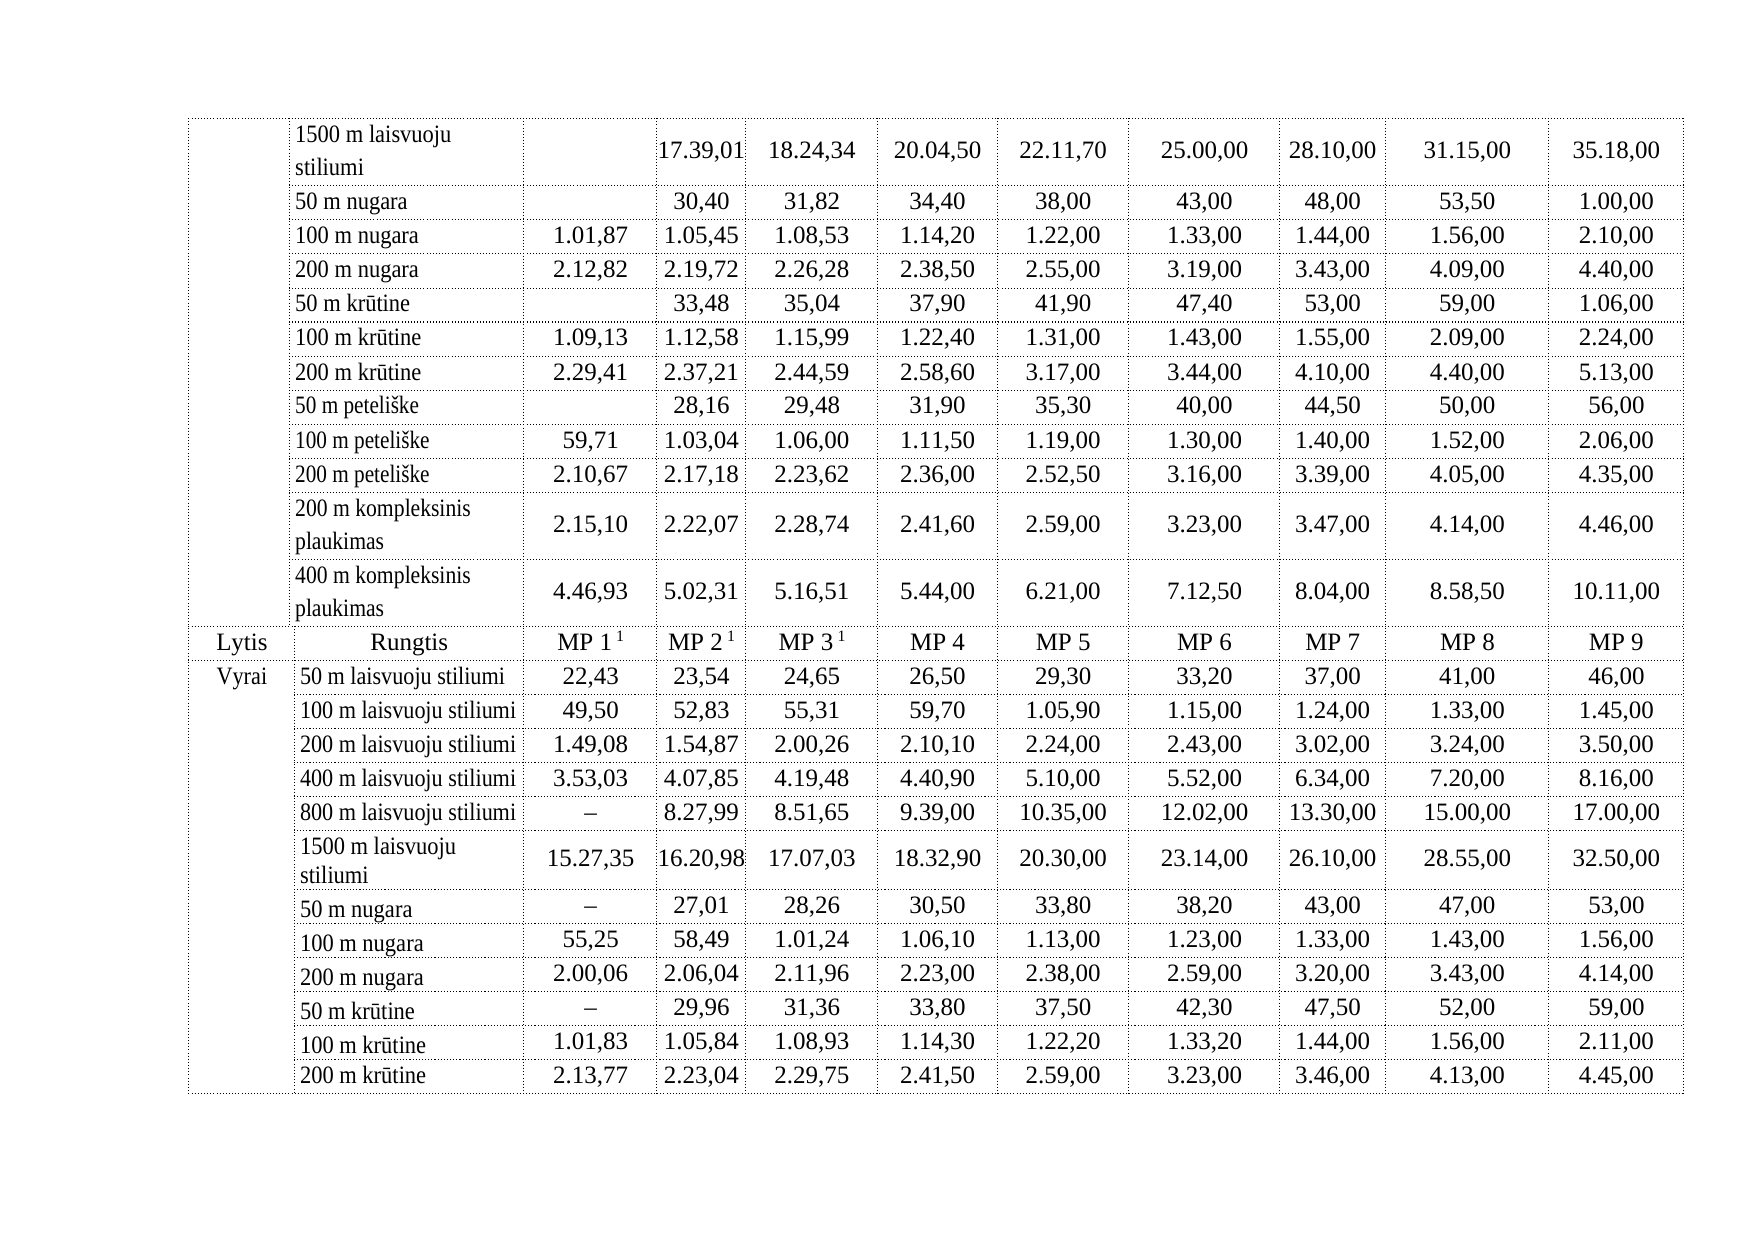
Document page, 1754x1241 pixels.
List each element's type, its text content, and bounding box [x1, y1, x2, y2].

table_cell 1.43,00 [1385, 923, 1549, 957]
table_cell 37,90 [878, 288, 997, 321]
table_cell 20.30,00 [997, 830, 1129, 889]
table_cell 1.31,00 [997, 321, 1129, 356]
table_cell 1.05,90 [997, 694, 1129, 728]
table_cell 1500 m laisvuoju stiliumi [290, 118, 524, 185]
table_cell 43,00 [1129, 185, 1280, 219]
table_cell 2.06,04 [657, 957, 746, 991]
table_cell 8.04,00 [1280, 559, 1385, 626]
table_cell 29,96 [657, 991, 746, 1025]
table_cell 3.43,00 [1385, 957, 1549, 991]
table_cell 5.44,00 [878, 559, 997, 626]
table_cell [524, 185, 657, 219]
table_cell 3.23,00 [1129, 492, 1280, 559]
table_cell 2.23,62 [746, 458, 878, 492]
table_cell 2.59,00 [997, 492, 1129, 559]
table_cell – [524, 796, 657, 830]
table_cell 1.33,00 [1129, 219, 1280, 253]
table_cell 8.16,00 [1549, 762, 1683, 796]
table_cell 5.16,51 [746, 559, 878, 626]
table_cell MP 1 1 [524, 626, 657, 660]
table_cell 2.10,00 [1549, 219, 1683, 253]
table_cell 41,90 [997, 288, 1129, 321]
table_cell 26.10,00 [1280, 830, 1385, 889]
table_cell 2.26,28 [746, 253, 878, 287]
table_cell 33,80 [997, 889, 1129, 923]
table_cell 1.22,20 [997, 1025, 1129, 1059]
table_cell 1500 m laisvuoju stiliumi [294, 830, 524, 889]
table_cell 2.24,00 [1549, 321, 1683, 356]
table_cell 2.28,74 [746, 492, 878, 559]
table_cell 33,20 [1129, 660, 1280, 694]
table_cell 2.29,75 [746, 1059, 878, 1093]
table_cell 1.33,20 [1129, 1025, 1280, 1059]
table_cell 2.11,96 [746, 957, 878, 991]
table_cell 1.01,24 [746, 923, 878, 957]
table_cell 1.33,00 [1280, 923, 1385, 957]
table_cell 1.44,00 [1280, 1025, 1385, 1059]
table_cell 38,20 [1129, 889, 1280, 923]
table_cell 8.27,99 [657, 796, 746, 830]
table_cell 4.14,00 [1385, 492, 1549, 559]
table_cell 3.02,00 [1280, 728, 1385, 762]
table_cell 1.44,00 [1280, 219, 1385, 253]
table_cell MP 4 [878, 626, 997, 660]
table_cell 1.56,00 [1385, 1025, 1549, 1059]
table_cell 5.02,31 [657, 559, 746, 626]
table_cell 35,30 [997, 390, 1129, 424]
table_cell 55,25 [524, 923, 657, 957]
table_cell 42,30 [1129, 991, 1280, 1025]
table_cell 17.07,03 [746, 830, 878, 889]
table_cell 2.10,10 [878, 728, 997, 762]
table_cell 1.06,00 [746, 424, 878, 458]
table_cell Rungtis [294, 626, 524, 660]
table_cell 1.55,00 [1280, 321, 1385, 356]
table_cell 9.39,00 [878, 796, 997, 830]
table_cell 1.14,20 [878, 219, 997, 253]
table_cell 33,48 [657, 288, 746, 321]
table_cell 34,40 [878, 185, 997, 219]
table_cell 28,16 [657, 390, 746, 424]
table_cell 200 m krūtine [294, 1059, 524, 1093]
table_cell 2.59,00 [1129, 957, 1280, 991]
table_cell 400 m kompleksinis plaukimas [290, 559, 524, 626]
table_cell [524, 288, 657, 321]
table_cell 37,50 [997, 991, 1129, 1025]
table_cell 3.17,00 [997, 356, 1129, 389]
table_cell 3.20,00 [1280, 957, 1385, 991]
table_cell 2.12,82 [524, 253, 657, 287]
table_cell 1.23,00 [1129, 923, 1280, 957]
table_cell 4.05,00 [1385, 458, 1549, 492]
table_cell 1.01,83 [524, 1025, 657, 1059]
table_cell – [524, 889, 657, 923]
table_cell 59,00 [1549, 991, 1683, 1025]
table_cell 2.36,00 [878, 458, 997, 492]
table_cell 12.02,00 [1129, 796, 1280, 830]
table_cell 38,00 [997, 185, 1129, 219]
table_cell 1.54,87 [657, 728, 746, 762]
table_cell 17.39,01 [657, 118, 746, 185]
table_cell 23.14,00 [1129, 830, 1280, 889]
table_cell Vyrai [189, 660, 294, 1093]
table_cell 18.32,90 [878, 830, 997, 889]
table_cell 1.45,00 [1549, 694, 1683, 728]
table_cell 100 m laisvuoju stiliumi [294, 694, 524, 728]
table_cell 10.11,00 [1549, 559, 1683, 626]
table_cell 1.33,00 [1385, 694, 1549, 728]
table_cell 32.50,00 [1549, 830, 1683, 889]
table_cell 31,36 [746, 991, 878, 1025]
table_cell 3.24,00 [1385, 728, 1549, 762]
table_cell 400 m laisvuoju stiliumi [294, 762, 524, 796]
table_cell 58,49 [657, 923, 746, 957]
table_cell 1.08,53 [746, 219, 878, 253]
table_cell 2.23,04 [657, 1059, 746, 1093]
table_cell 7.12,50 [1129, 559, 1280, 626]
table_cell 1.43,00 [1129, 321, 1280, 356]
table_cell 1.15,00 [1129, 694, 1280, 728]
table_cell 2.41,60 [878, 492, 997, 559]
table_cell 2.24,00 [997, 728, 1129, 762]
table_cell 3.44,00 [1129, 356, 1280, 389]
table_cell 59,70 [878, 694, 997, 728]
table_cell 35,04 [746, 288, 878, 321]
table_cell 6.34,00 [1280, 762, 1385, 796]
table_cell 24,65 [746, 660, 878, 694]
table_cell 4.13,00 [1385, 1059, 1549, 1093]
table_cell 31,90 [878, 390, 997, 424]
table_cell 1.01,87 [524, 219, 657, 253]
table_cell 1.49,08 [524, 728, 657, 762]
table_cell 47,40 [1129, 288, 1280, 321]
table_cell 13.30,00 [1280, 796, 1385, 830]
table_cell 1.56,00 [1549, 923, 1683, 957]
table_cell 4.35,00 [1549, 458, 1683, 492]
table_cell 1.24,00 [1280, 694, 1385, 728]
table_cell 2.10,67 [524, 458, 657, 492]
table_cell 4.07,85 [657, 762, 746, 796]
table_cell 1.22,40 [878, 321, 997, 356]
table_cell 18.24,34 [746, 118, 878, 185]
table_cell 49,50 [524, 694, 657, 728]
table_cell 5.52,00 [1129, 762, 1280, 796]
table_cell 33,80 [878, 991, 997, 1025]
table_cell 200 m krūtine [290, 356, 524, 389]
table_cell 1.03,04 [657, 424, 746, 458]
table_cell 10.35,00 [997, 796, 1129, 830]
table_cell Lytis [189, 626, 294, 660]
table_cell 3.46,00 [1280, 1059, 1385, 1093]
table_cell 17.00,00 [1549, 796, 1683, 830]
table_cell [189, 118, 289, 626]
table_cell 800 m laisvuoju stiliumi [294, 796, 524, 830]
table_cell 6.21,00 [997, 559, 1129, 626]
table_cell 2.55,00 [997, 253, 1129, 287]
table_cell 200 m kompleksinis plaukimas [290, 492, 524, 559]
table_cell 28.10,00 [1280, 118, 1385, 185]
table_cell 1.08,93 [746, 1025, 878, 1059]
table_cell 2.29,41 [524, 356, 657, 389]
table_cell MP 3 1 [746, 626, 878, 660]
table_cell 1.06,10 [878, 923, 997, 957]
table_cell 15.00,00 [1385, 796, 1549, 830]
table_cell 2.22,07 [657, 492, 746, 559]
table_cell 1.52,00 [1385, 424, 1549, 458]
table_cell 3.43,00 [1280, 253, 1385, 287]
table_cell 4.40,00 [1549, 253, 1683, 287]
table_cell 4.14,00 [1549, 957, 1683, 991]
table_cell 3.19,00 [1129, 253, 1280, 287]
table_cell 8.51,65 [746, 796, 878, 830]
table_cell 35.18,00 [1549, 118, 1683, 185]
table_cell 53,00 [1280, 288, 1385, 321]
table_cell 2.11,00 [1549, 1025, 1683, 1059]
table_cell 22.11,70 [997, 118, 1129, 185]
table_cell 1.05,84 [657, 1025, 746, 1059]
table_cell MP 5 [997, 626, 1129, 660]
table_cell 23,54 [657, 660, 746, 694]
table_cell 50 m laisvuoju stiliumi [294, 660, 524, 694]
table_cell 2.17,18 [657, 458, 746, 492]
table_cell 50 m krūtine [294, 991, 524, 1025]
table_cell 7.20,00 [1385, 762, 1549, 796]
table_cell 200 m nugara [294, 957, 524, 991]
table_cell 41,00 [1385, 660, 1549, 694]
table_cell 50 m krūtine [290, 288, 524, 321]
table_cell 200 m peteliške [290, 458, 524, 492]
table_cell 1.14,30 [878, 1025, 997, 1059]
table_cell 4.45,00 [1549, 1059, 1683, 1093]
table_cell 1.11,50 [878, 424, 997, 458]
table_cell 2.19,72 [657, 253, 746, 287]
table_cell 1.40,00 [1280, 424, 1385, 458]
table_cell 30,40 [657, 185, 746, 219]
table_cell 4.46,93 [524, 559, 657, 626]
table_cell 53,00 [1549, 889, 1683, 923]
table_cell 25.00,00 [1129, 118, 1280, 185]
table_cell 56,00 [1549, 390, 1683, 424]
table_cell 1.13,00 [997, 923, 1129, 957]
table_cell 1.12,58 [657, 321, 746, 356]
table_cell 46,00 [1549, 660, 1683, 694]
table_cell 4.40,00 [1385, 356, 1549, 389]
table_cell 8.58,50 [1385, 559, 1549, 626]
table_cell 2.58,60 [878, 356, 997, 389]
table_cell MP 2 1 [657, 626, 746, 660]
table_cell 40,00 [1129, 390, 1280, 424]
table_cell [524, 390, 657, 424]
table_cell MP 9 [1549, 626, 1683, 660]
table_cell 200 m laisvuoju stiliumi [294, 728, 524, 762]
table_cell 2.00,26 [746, 728, 878, 762]
table_cell 4.46,00 [1549, 492, 1683, 559]
table_cell 1.22,00 [997, 219, 1129, 253]
table_cell 3.16,00 [1129, 458, 1280, 492]
table_cell 55,31 [746, 694, 878, 728]
table_cell 3.53,03 [524, 762, 657, 796]
table_cell 4.19,48 [746, 762, 878, 796]
table_cell 100 m krūtine [290, 321, 524, 356]
table_cell 29,48 [746, 390, 878, 424]
table_cell 200 m nugara [290, 253, 524, 287]
table_cell 4.10,00 [1280, 356, 1385, 389]
table_cell [524, 118, 657, 185]
table_cell 28.55,00 [1385, 830, 1549, 889]
table_cell 1.30,00 [1129, 424, 1280, 458]
table_cell 2.13,77 [524, 1059, 657, 1093]
table_cell 47,50 [1280, 991, 1385, 1025]
table_cell 1.09,13 [524, 321, 657, 356]
table_cell 31,82 [746, 185, 878, 219]
table_cell 53,50 [1385, 185, 1549, 219]
table_cell 100 m nugara [290, 219, 524, 253]
table_cell 1.06,00 [1549, 288, 1683, 321]
table_cell – [524, 991, 657, 1025]
table_cell 16.20,98 [657, 830, 746, 889]
table_cell 4.40,90 [878, 762, 997, 796]
table_cell 1.15,99 [746, 321, 878, 356]
table_cell 29,30 [997, 660, 1129, 694]
table_cell MP 7 [1280, 626, 1385, 660]
table_cell 1.00,00 [1549, 185, 1683, 219]
table_cell 2.37,21 [657, 356, 746, 389]
table_cell 30,50 [878, 889, 997, 923]
table_cell 1.05,45 [657, 219, 746, 253]
table_cell 52,00 [1385, 991, 1549, 1025]
table_cell 100 m nugara [294, 923, 524, 957]
table_cell 2.44,59 [746, 356, 878, 389]
table_cell 2.00,06 [524, 957, 657, 991]
table_cell 2.38,50 [878, 253, 997, 287]
table_cell 59,00 [1385, 288, 1549, 321]
table_cell 2.43,00 [1129, 728, 1280, 762]
table_cell 3.23,00 [1129, 1059, 1280, 1093]
table_cell 2.06,00 [1549, 424, 1683, 458]
table_cell 2.09,00 [1385, 321, 1549, 356]
table_cell 22,43 [524, 660, 657, 694]
table_cell 37,00 [1280, 660, 1385, 694]
table_cell 2.52,50 [997, 458, 1129, 492]
table_cell 2.15,10 [524, 492, 657, 559]
table_cell 5.13,00 [1549, 356, 1683, 389]
table_cell 50 m nugara [290, 185, 524, 219]
table_cell 15.27,35 [524, 830, 657, 889]
table_cell 50 m nugara [294, 889, 524, 923]
table_cell 28,26 [746, 889, 878, 923]
table_cell 27,01 [657, 889, 746, 923]
table_cell 3.39,00 [1280, 458, 1385, 492]
table_cell 4.09,00 [1385, 253, 1549, 287]
table_cell 2.59,00 [997, 1059, 1129, 1093]
table_cell 50 m peteliške [290, 390, 524, 424]
table_cell 43,00 [1280, 889, 1385, 923]
table_cell 31.15,00 [1385, 118, 1549, 185]
table_cell 52,83 [657, 694, 746, 728]
table_cell 44,50 [1280, 390, 1385, 424]
table_cell 3.47,00 [1280, 492, 1385, 559]
table_cell 59,71 [524, 424, 657, 458]
table_cell 100 m krūtine [294, 1025, 524, 1059]
table_cell 26,50 [878, 660, 997, 694]
table_cell 1.56,00 [1385, 219, 1549, 253]
table_cell 2.38,00 [997, 957, 1129, 991]
table_cell MP 6 [1129, 626, 1280, 660]
table_cell 50,00 [1385, 390, 1549, 424]
table_cell 1.19,00 [997, 424, 1129, 458]
table_cell 47,00 [1385, 889, 1549, 923]
table_cell 3.50,00 [1549, 728, 1683, 762]
table_cell MP 8 [1385, 626, 1549, 660]
table_cell 5.10,00 [997, 762, 1129, 796]
table_cell 20.04,50 [878, 118, 997, 185]
table_cell 2.23,00 [878, 957, 997, 991]
table_cell 48,00 [1280, 185, 1385, 219]
table_cell 100 m peteliške [290, 424, 524, 458]
table_cell 2.41,50 [878, 1059, 997, 1093]
